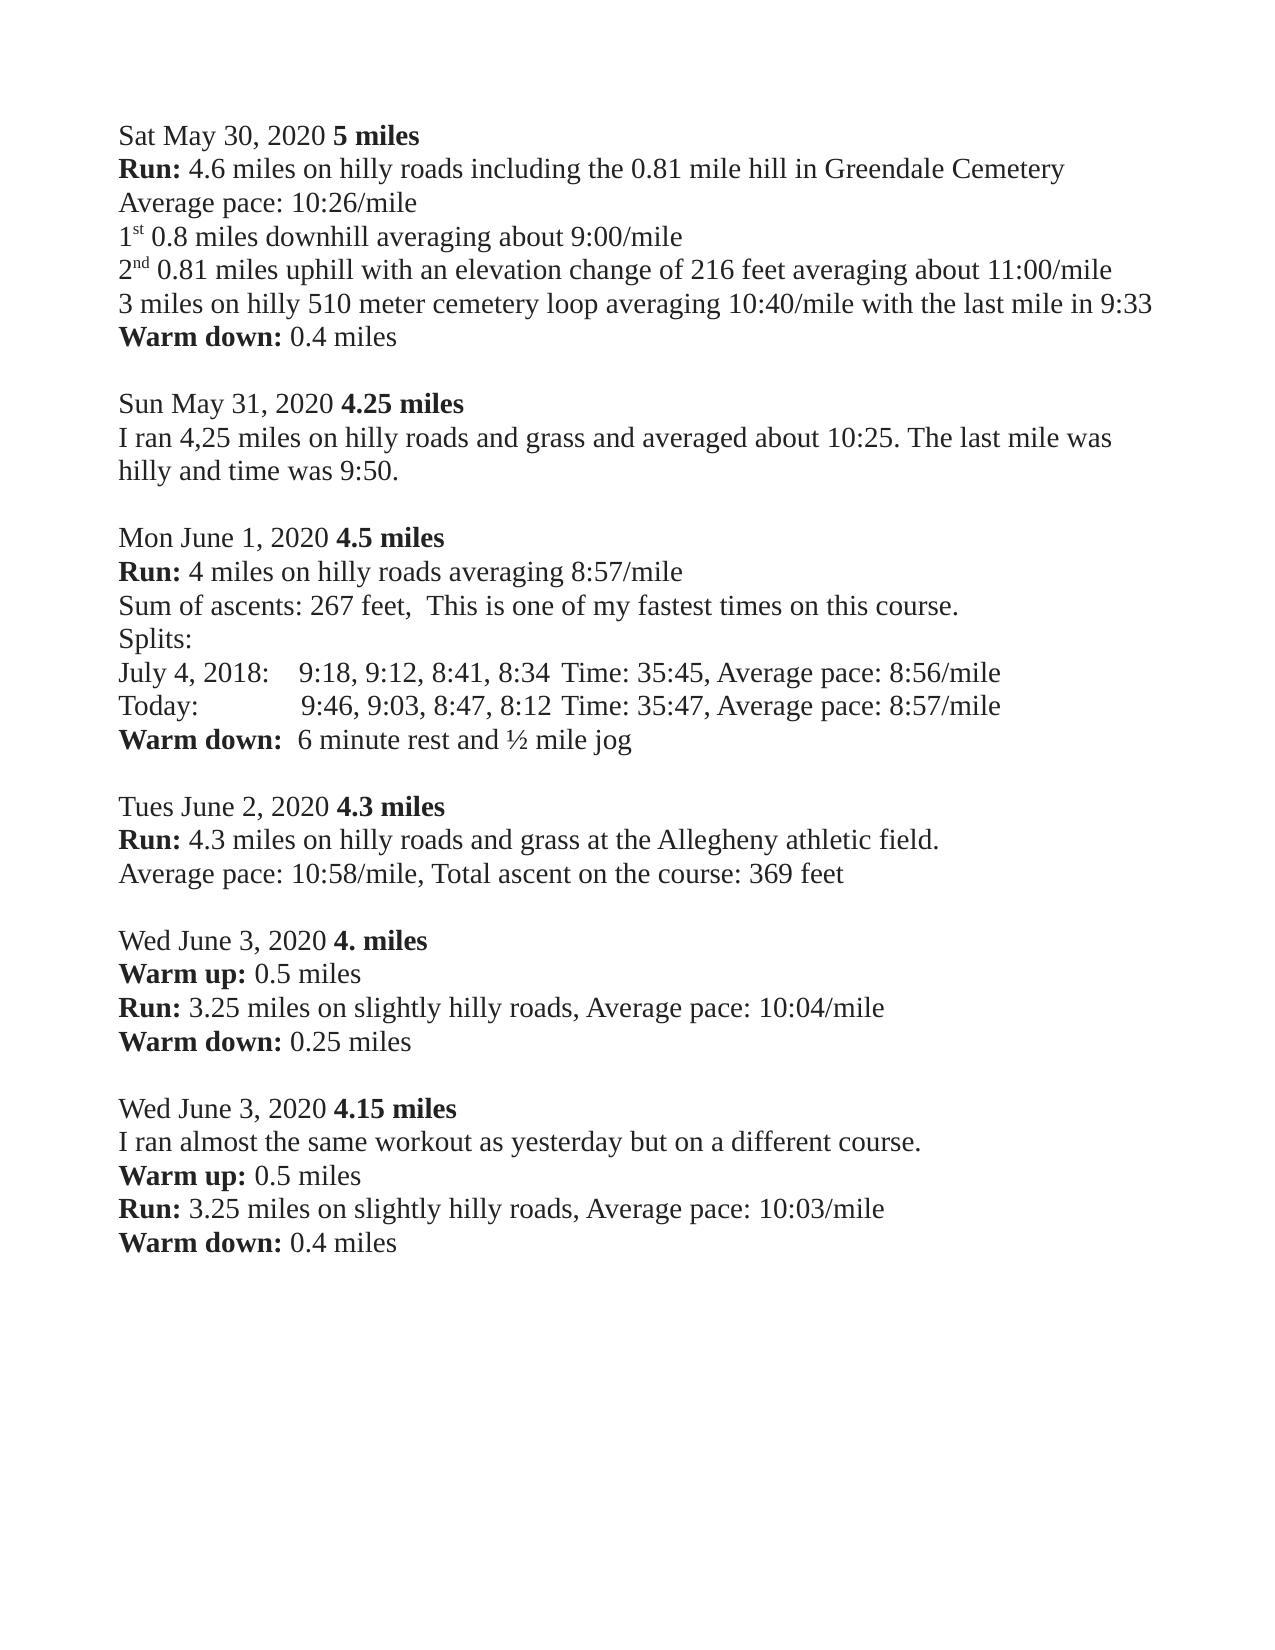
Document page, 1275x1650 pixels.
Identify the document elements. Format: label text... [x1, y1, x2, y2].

text Warm up: 0.5 miles [118, 957, 1161, 990]
text Average pace: 10:58/mile, Total ascent on the course: 369 feet [118, 856, 1161, 889]
text Wed June 3, 2020 4. miles [118, 923, 1161, 957]
text Warm down: 0.25 miles [118, 1024, 1161, 1057]
text 1st 0.8 miles downhill averaging about 9:00/mile [118, 219, 1161, 252]
text Splits: [118, 621, 1161, 655]
text Average pace: 10:26/mile [118, 185, 1161, 219]
text Run: 4 miles on hilly roads averaging 8:57/mile [118, 554, 1161, 588]
text July 4, 2018: 9:18, 9:12, 8:41, 8:34 Time: 35:45, Average pace: 8:56/mile [118, 655, 1161, 688]
text Run: 4.3 miles on hilly roads and grass at the Allegheny athletic field. [118, 822, 1161, 856]
text Warm down: 0.4 miles [118, 319, 1161, 353]
text 2nd 0.81 miles uphill with an elevation change of 216 feet averaging about 11:00/mile [118, 252, 1161, 286]
text Run: 4.6 miles on hilly roads including the 0.81 mile hill in Greendale Cemetery [118, 152, 1161, 185]
text Mon June 1, 2020 4.5 miles [118, 521, 1161, 554]
text I ran 4,25 miles on hilly roads and grass and averaged about 10:25. The last mile was hilly and time was 9:50. [118, 420, 1161, 487]
text Today: 9:46, 9:03, 8:47, 8:12 Time: 35:47, Average pace: 8:57/mile [118, 688, 1161, 722]
text I ran almost the same workout as yesterday but on a different course. [118, 1124, 1161, 1158]
text Run: 3.25 miles on slightly hilly roads, Average pace: 10:03/mile [118, 1191, 1161, 1225]
text Sun May 31, 2020 4.25 miles [118, 386, 1161, 420]
text Run: 3.25 miles on slightly hilly roads, Average pace: 10:04/mile [118, 990, 1161, 1024]
text Tues June 2, 2020 4.3 miles [118, 789, 1161, 822]
text Wed June 3, 2020 4.15 miles [118, 1091, 1161, 1124]
text Warm down: 0.4 miles [118, 1225, 1161, 1258]
text Sat May 30, 2020 5 miles [118, 118, 1161, 152]
text Sum of ascents: 267 feet, This is one of my fastest times on this course. [118, 588, 1161, 621]
text Warm up: 0.5 miles [118, 1158, 1161, 1191]
text Warm down: 6 minute rest and ½ mile jog [118, 722, 1161, 755]
text 3 miles on hilly 510 meter cemetery loop averaging 10:40/mile with the last mile in 9:33 [118, 286, 1161, 319]
